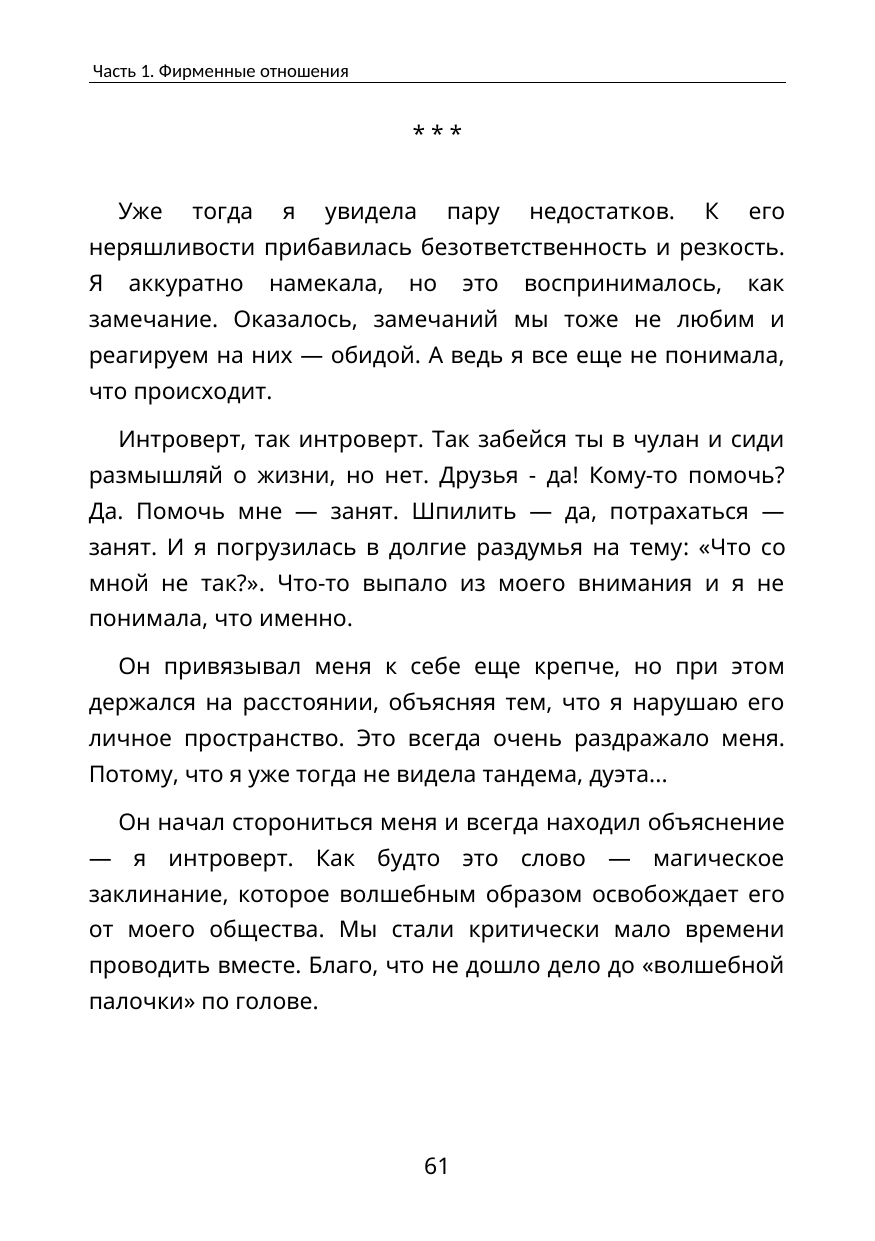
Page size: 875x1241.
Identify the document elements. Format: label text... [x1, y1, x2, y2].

subtitle * * * [88, 118, 786, 149]
text Он начал сторониться меня и всегда находил объяснение — я интроверт. Как будто это слово — магическое заклинание, которое волшебным образом освобождает его от моего общества. Мы стали критически мало времени проводить вместе. Благо, что не дошло дело до «волшебной палочки» по голове. [88, 806, 786, 1017]
text Он привязывал меня к себе еще крепче, но при этом держался на расстоянии, объясняя тем, что я нарушаю его личное пространство. Это всегда очень раздражало меня. Потому, что я уже тогда не видела тандема, дуэта... [88, 650, 786, 789]
text Интроверт, так интроверт. Так забейся ты в чулан и сиди размышляй о жизни, но нет. Друзья - да! Кому-то помочь? Да. Помочь мне — занят. Шпилить — да, потрахаться — занят. И я погрузилась в долгие раздумья на тему: «Что со мной не так?». Что-то выпало из моего внимания и я не понимала, что именно. [88, 423, 786, 634]
text Уже тогда я увидела пару недостатков. К его неряшливости прибавилась безответственность и резкость. Я аккуратно намекала, но это воспринималось, как замечание. Оказалось, замечаний мы тоже не любим и реагируем на них — обидой. А ведь я все еще не понимала, что происходит. [88, 195, 786, 406]
